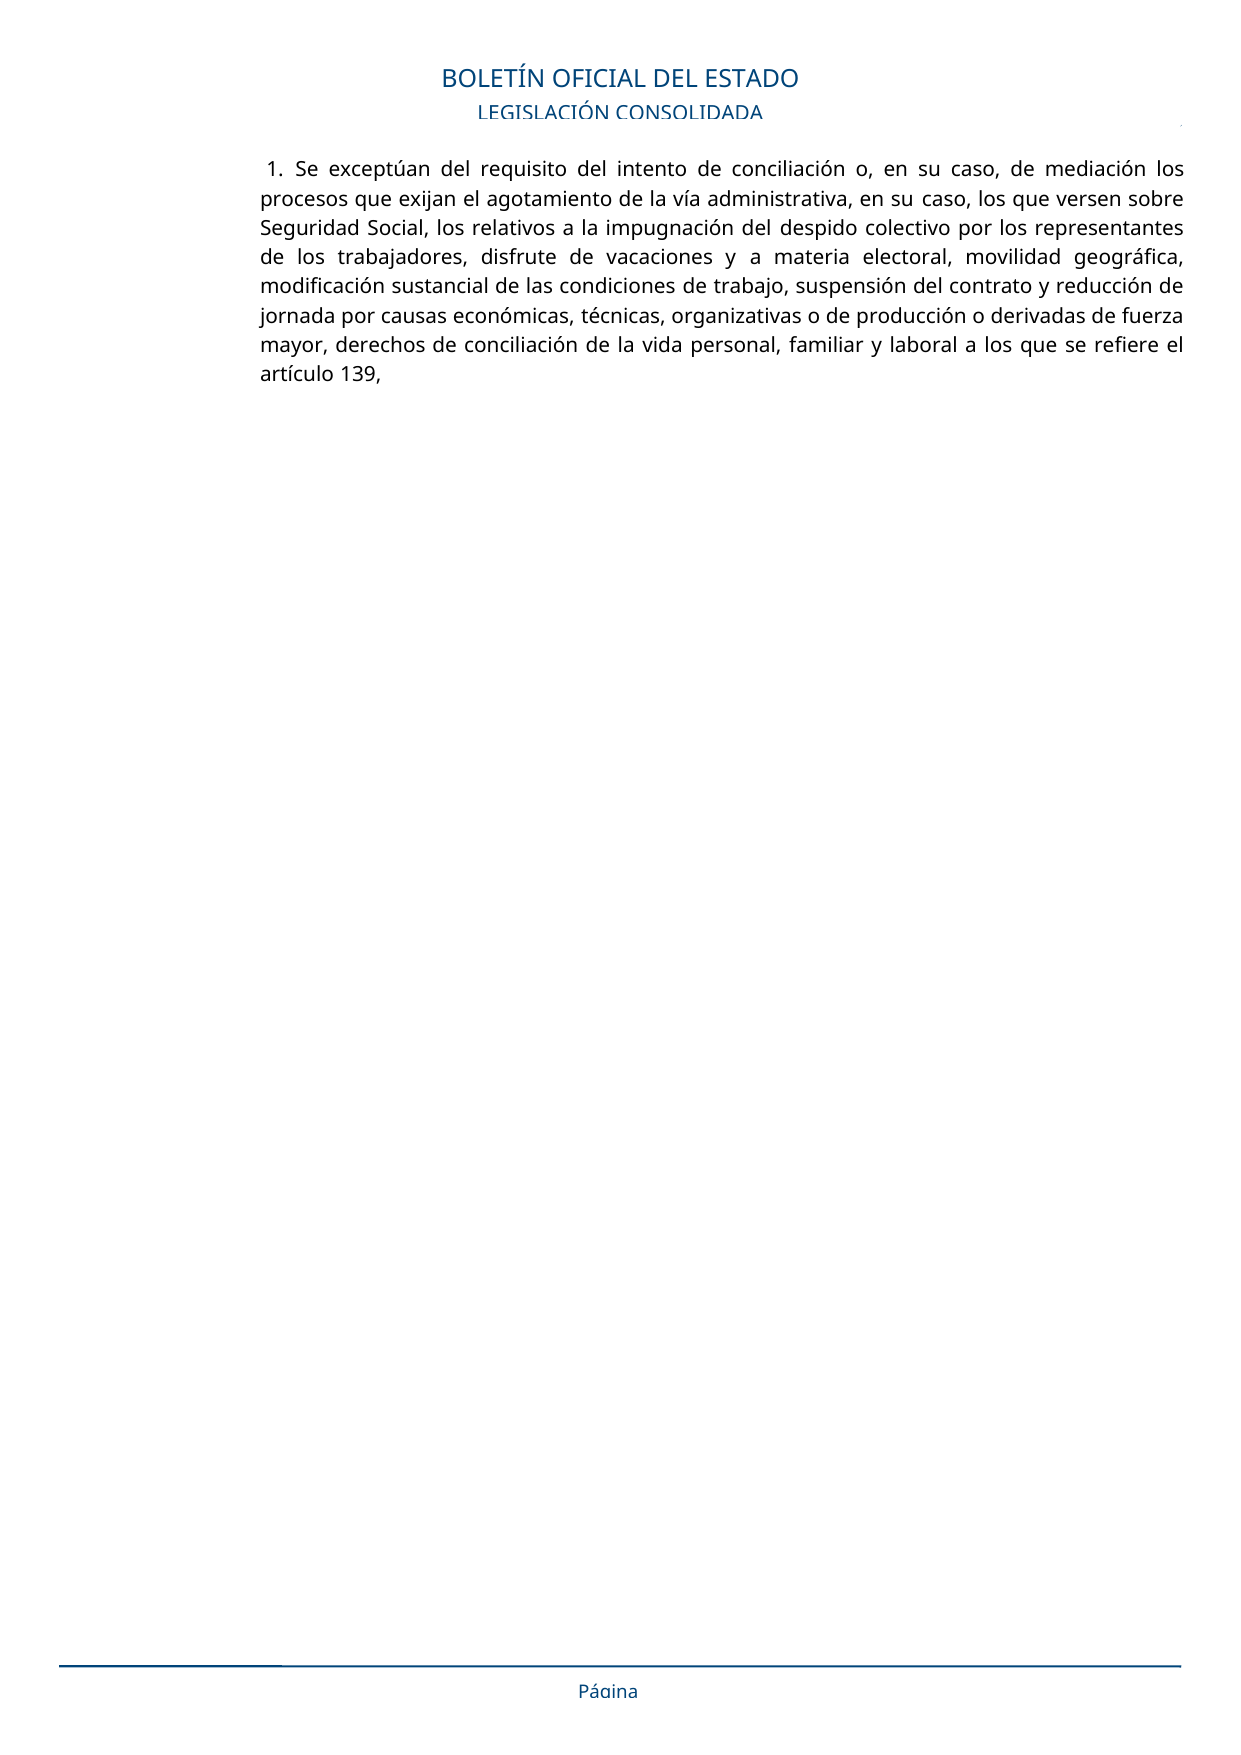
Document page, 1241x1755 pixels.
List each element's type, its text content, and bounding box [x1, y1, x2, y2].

list Se exceptúan del requisito del intento de conciliación o, en su caso, de mediación los procesos que exijan el agotamiento de la vía administrativa, en su caso, los que versen sobre Seguridad Social, los relativos a la impugnación del despido colectivo por los representantes de los trabajadores, disfrute de vacaciones y a materia electoral, movilidad geográfica, modificación sustancial de las condiciones de trabajo, suspensión del contrato y reducción de jornada por causas económicas, técnicas, organizativas o de producción o derivadas de fuerza mayor, derechos de conciliación de la vida personal, familiar y laboral a los que se refiere el artículo 139, [231, 154, 1184, 388]
